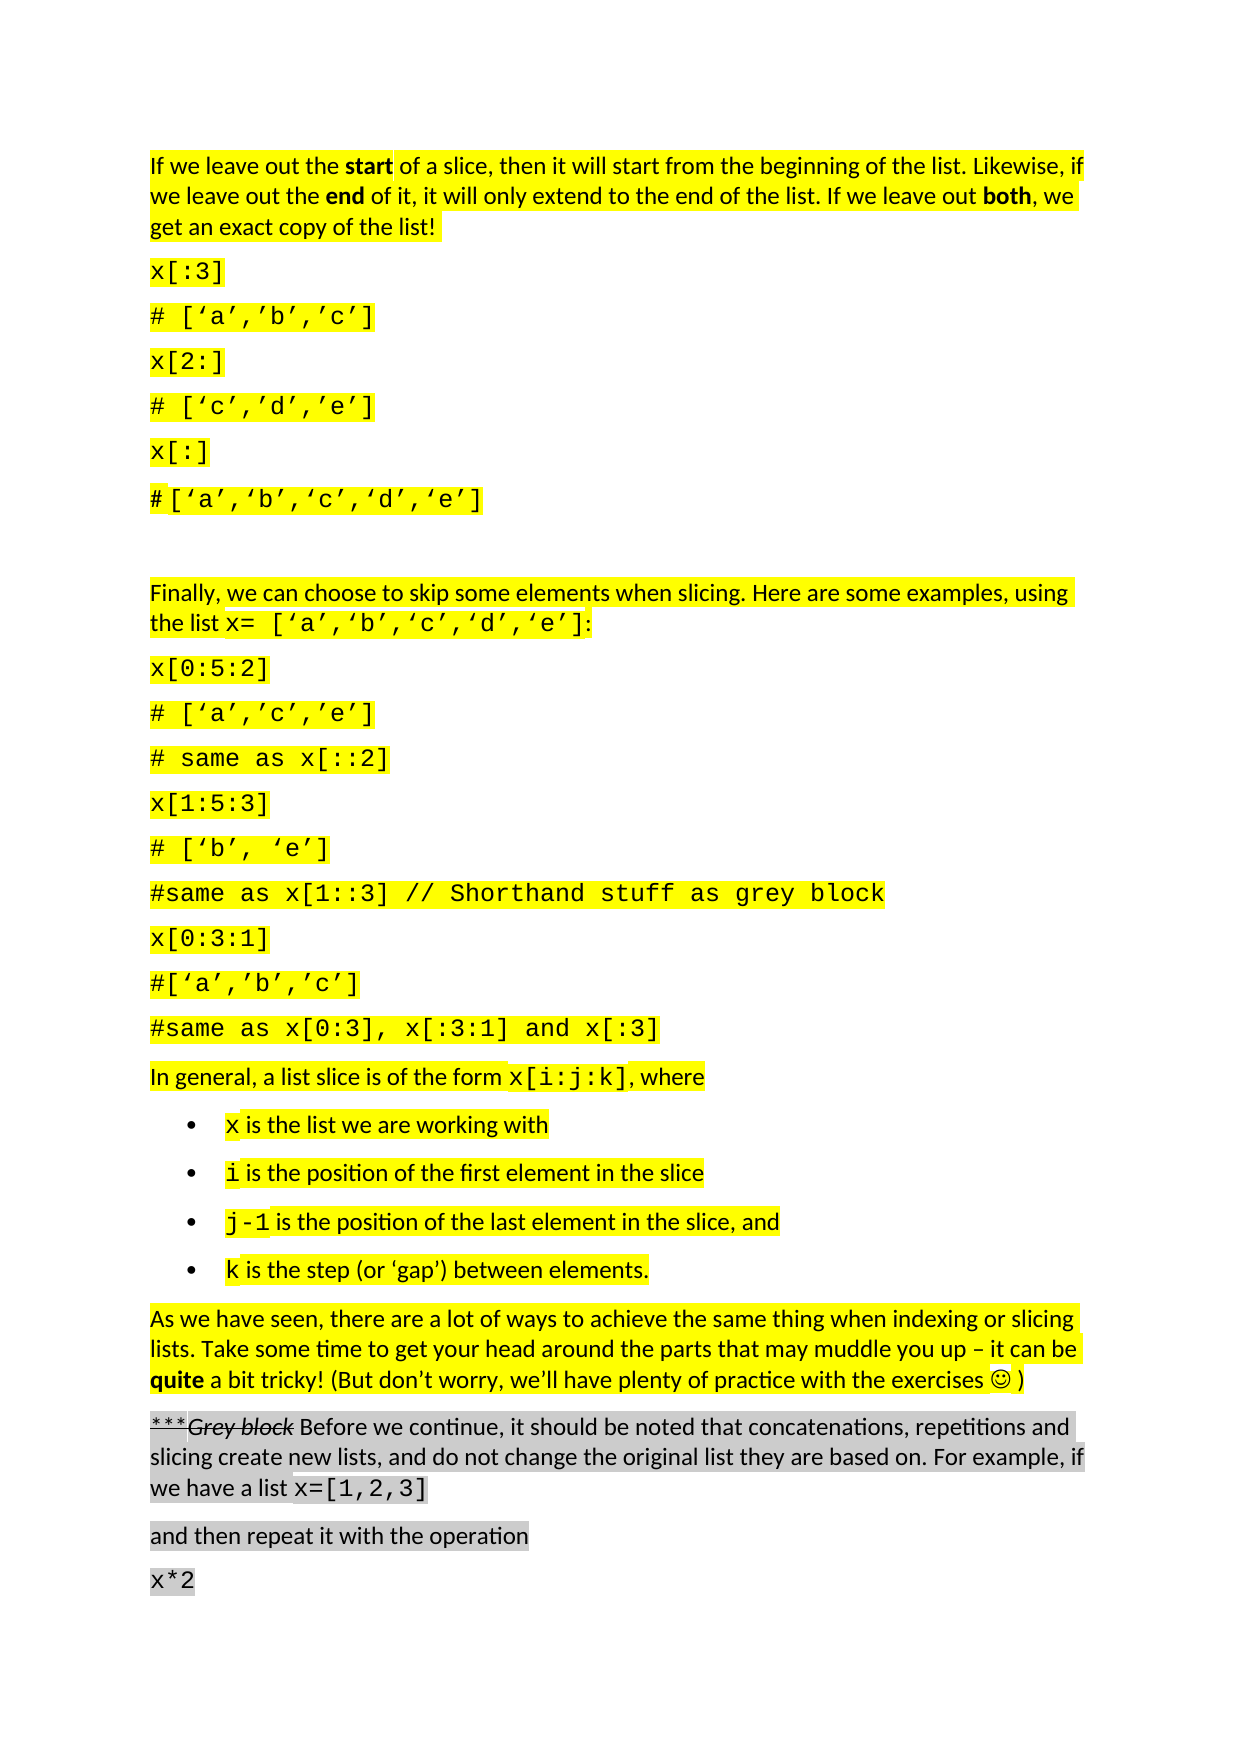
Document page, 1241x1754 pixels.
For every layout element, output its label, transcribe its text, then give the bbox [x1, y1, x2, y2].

text #[‘a’,’b’,’c’] [150, 971, 1090, 999]
text As we have seen, there are a lot of ways to achieve the same thing when indexing or slicing lists. Take some time to get your head around the parts that may muddle you up – it can be quite a bit tricky! (But don’t worry, we’ll have plenty of practice with the exercises  ) [150, 1303, 1090, 1394]
text x[0:5:2] [150, 656, 1090, 684]
list i is the position of the first element in the slice [187, 1157, 1090, 1189]
list j-1 is the position of the last element in the slice, and [187, 1206, 1090, 1238]
list k is the step (or ‘gap’) between elements. [187, 1254, 1090, 1286]
text # [‘b’, ‘e’] [150, 836, 1090, 864]
text x[1:5:3] [150, 791, 1090, 819]
text ***Grey block Before we continue, it should be noted that concatenations, repetitions and slicing create new lists, and do not change the original list they are based on. For example, if we have a list x=[1,2,3] [150, 1411, 1090, 1504]
text #same as x[1::3] // Shorthand stuff as grey block [150, 881, 1090, 909]
list x is the list we are working with [187, 1109, 1090, 1141]
text # [‘a’,’c’,’e’] [150, 701, 1090, 729]
text x[0:3:1] [150, 926, 1090, 954]
text # [‘a’,’b’,’c’] [150, 303, 1090, 332]
text # [‘a’,‘b’,‘c’,‘d’,‘e’] [150, 483, 1090, 515]
text #same as x[0:3], x[:3:1] and x[:3] [150, 1016, 1090, 1044]
text x[2:] [150, 348, 1090, 377]
text x[:3] [150, 258, 1090, 287]
text # same as x[::2] [150, 746, 1090, 774]
text # [‘c’,’d’,’e’] [150, 393, 1090, 422]
text x[:] [150, 438, 1090, 467]
text If we leave out the start of a slice, then it will start from the beginning of the list. Likewise, if we leave out the end of it, it will only extend to the end of the list. If we leave out both, we get an exact copy of the list! [150, 150, 1090, 242]
text Finally, we can choose to skip some elements when slicing. Here are some examples, using the list x= [‘a’,‘b’,‘c’,‘d’,‘e’]: [150, 577, 1090, 639]
text In general, a list slice is of the form x[i:j:k], where [150, 1061, 1090, 1092]
text x*2 [150, 1568, 1090, 1596]
text and then repeat it with the operation [150, 1521, 1090, 1551]
